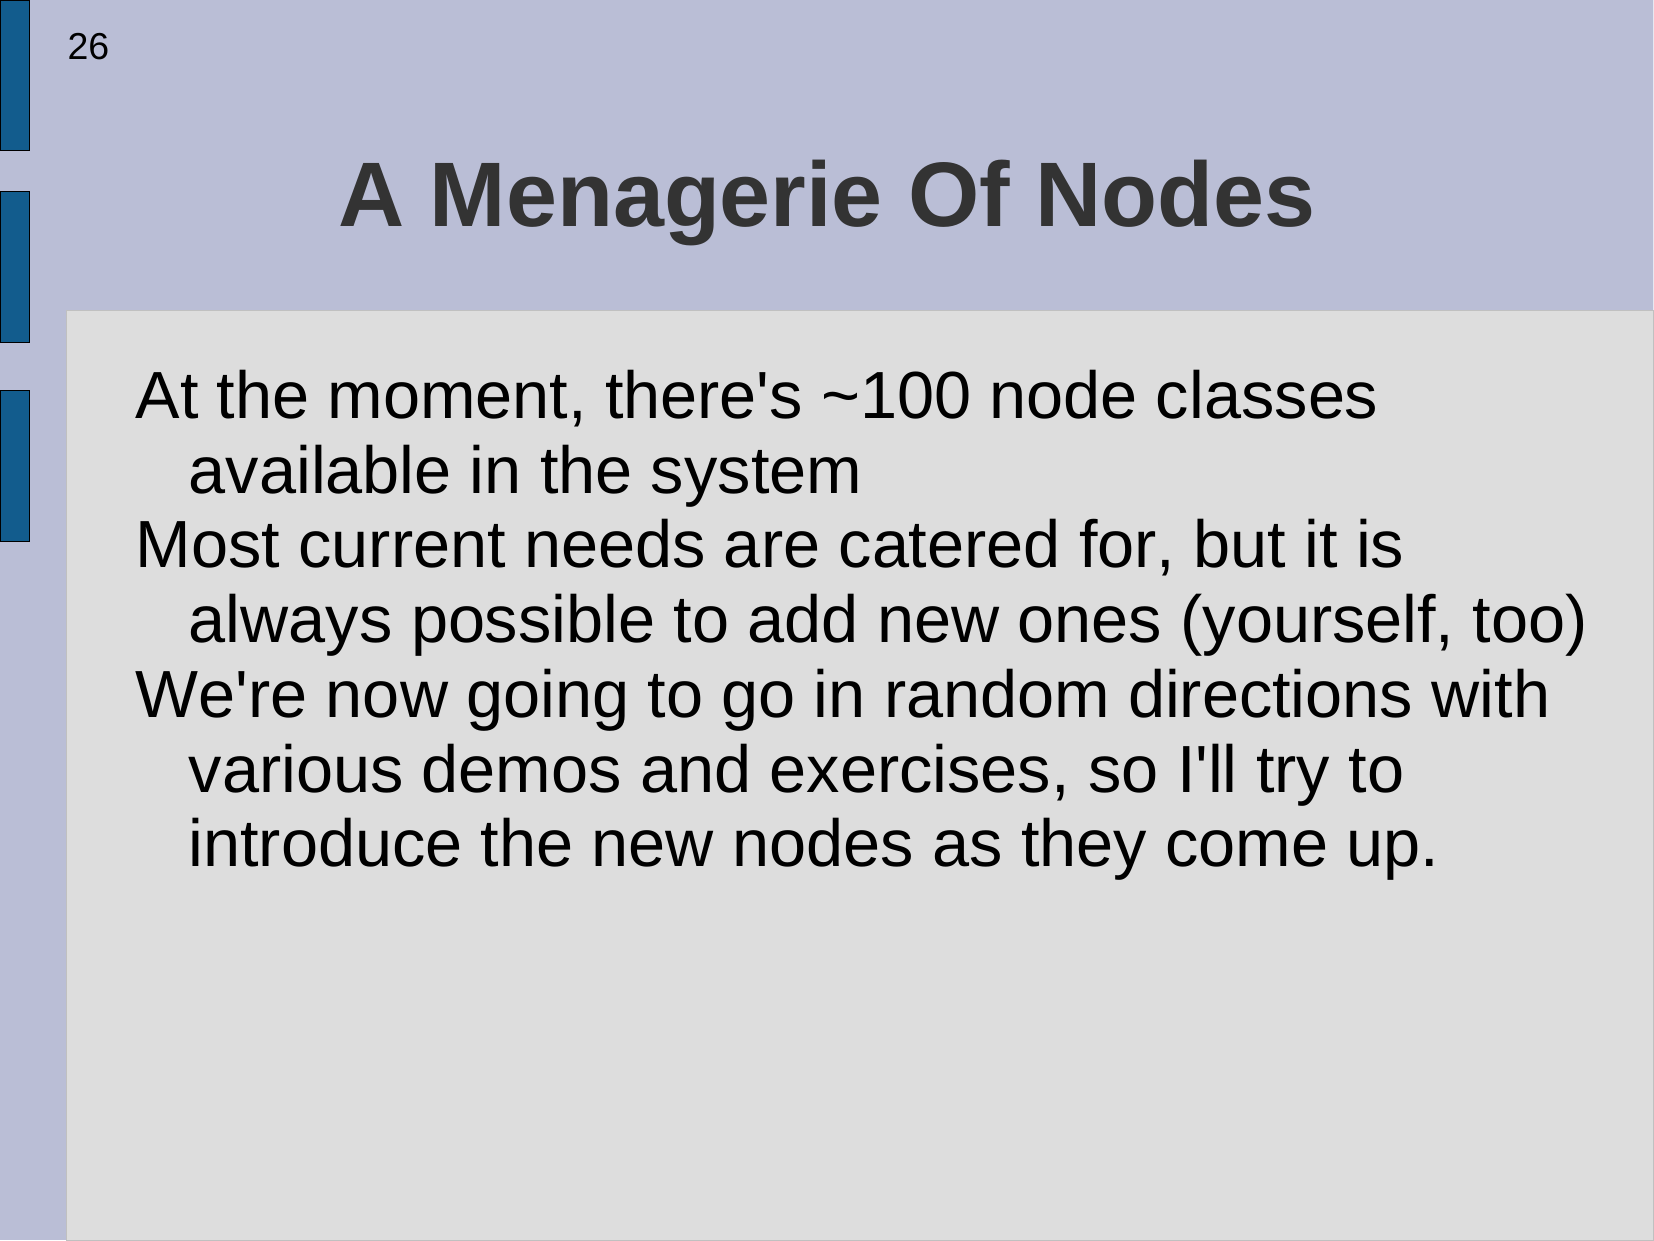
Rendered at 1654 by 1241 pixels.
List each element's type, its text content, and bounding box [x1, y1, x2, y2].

list At the moment, there's ~100 node classes available in the system Most current needs are catered for, but it is always possible to add new ones (yourself, too) We're now going to go in random directions with various demos and exercises, so I'll try to introduce the new nodes as they come up. [117, 357, 1600, 1058]
text_box 5 [52, 18, 288, 92]
title A Menagerie Of Nodes [121, 91, 1534, 299]
